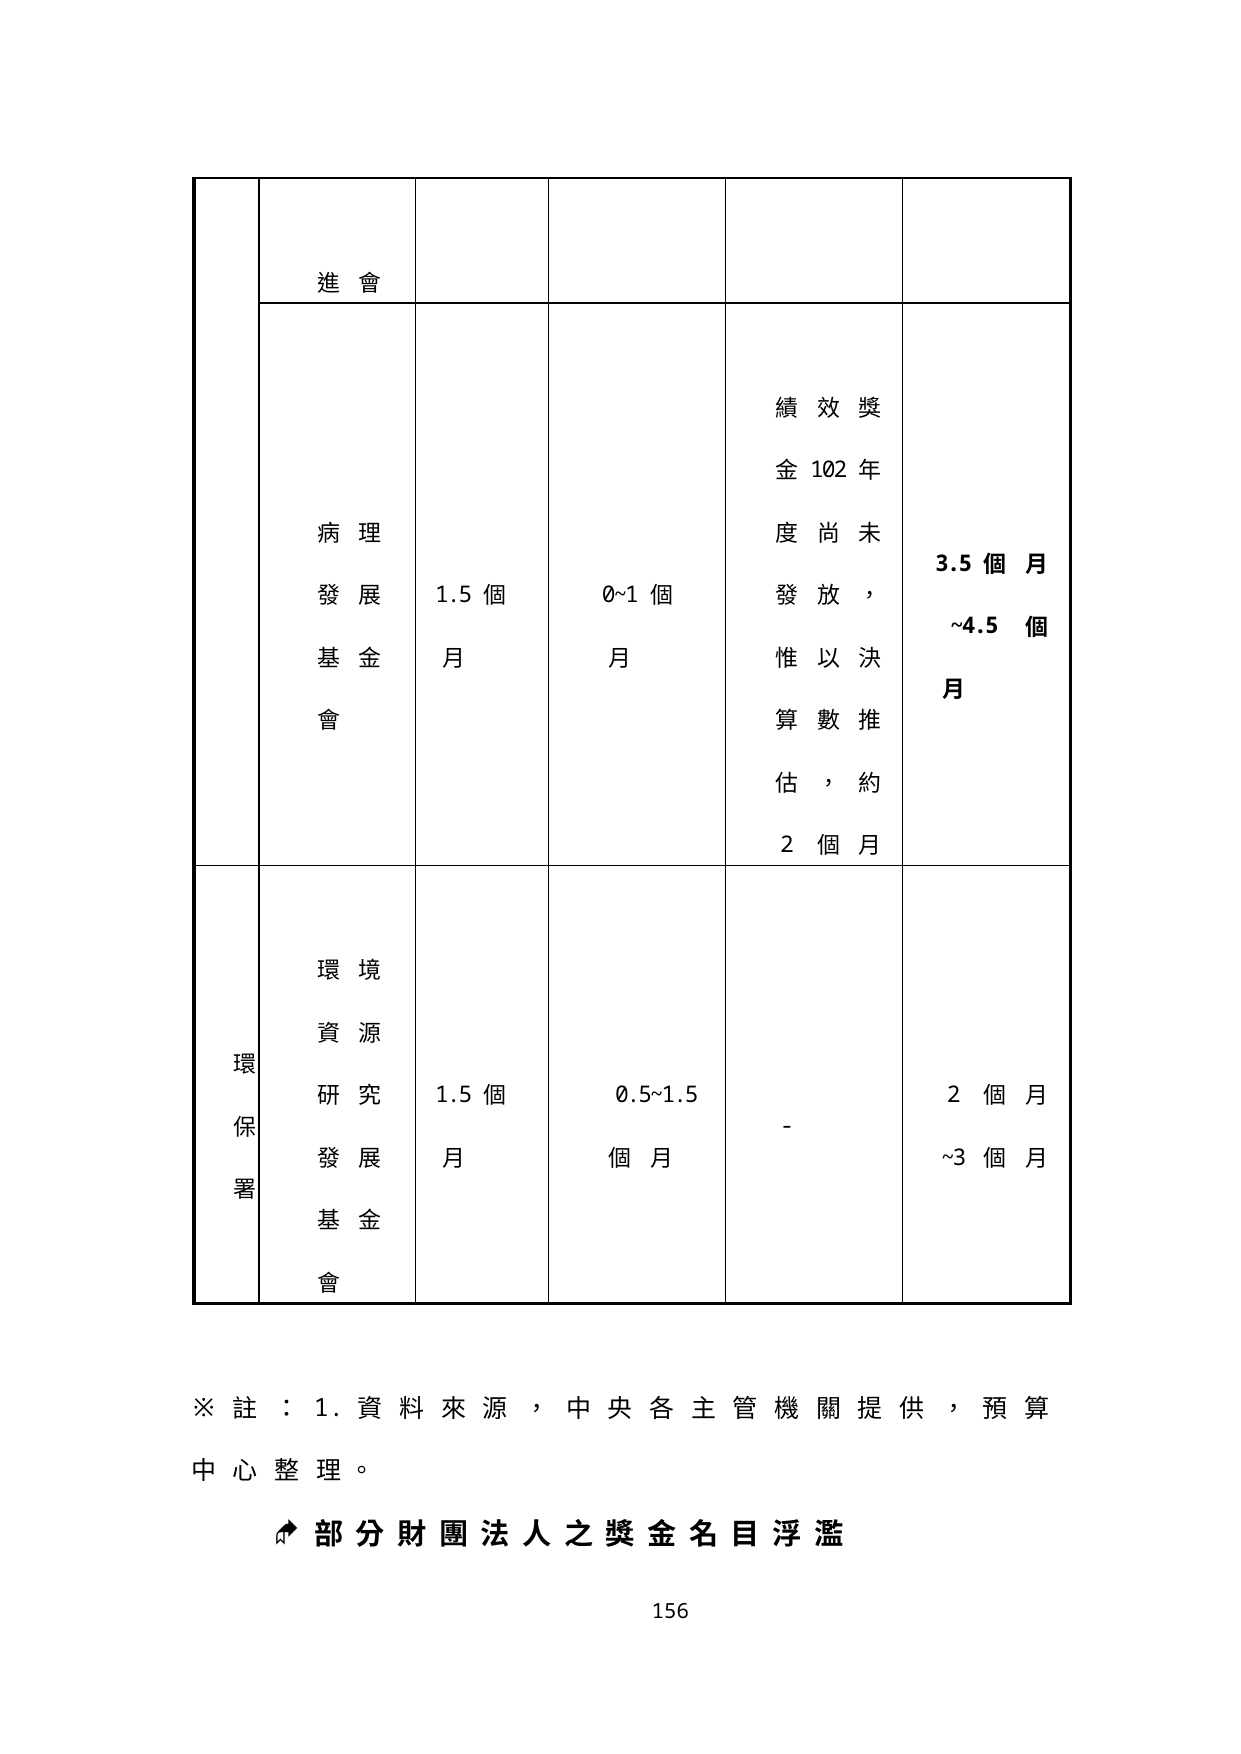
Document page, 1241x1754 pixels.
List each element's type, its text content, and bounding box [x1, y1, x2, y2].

table_cell 環保署 [196, 866, 258, 1302]
table_cell [549, 179, 725, 302]
table_cell 3.5個月~4.5個月 [903, 304, 1069, 865]
table_cell [416, 179, 548, 302]
table_cell 1.5個月 [416, 304, 548, 865]
table_cell 環境資源研究發展基金會 [260, 866, 415, 1302]
table_cell [903, 179, 1069, 302]
text 部分財團法人之獎金名目浮濫 [242, 1490, 1058, 1552]
table_cell - [726, 179, 902, 302]
table_cell [196, 179, 258, 865]
table_cell 0.5~1.5個月 [549, 866, 725, 1302]
table_cell 進會 [260, 179, 415, 302]
table_cell 2個月~3個月 [903, 866, 1069, 1302]
table_cell 1.5個月 [416, 866, 548, 1302]
table_cell 0~1個月 [549, 304, 725, 865]
table_cell - [726, 866, 902, 1302]
text ※註：1.資料來源，中央各主管機關提供，預算中心整理。 [183, 1365, 1058, 1490]
table_cell 病理發展基金會 [260, 304, 415, 865]
table_cell 績效獎金102年度尚未發放，惟以決算數推估，約2個月 [726, 304, 902, 865]
